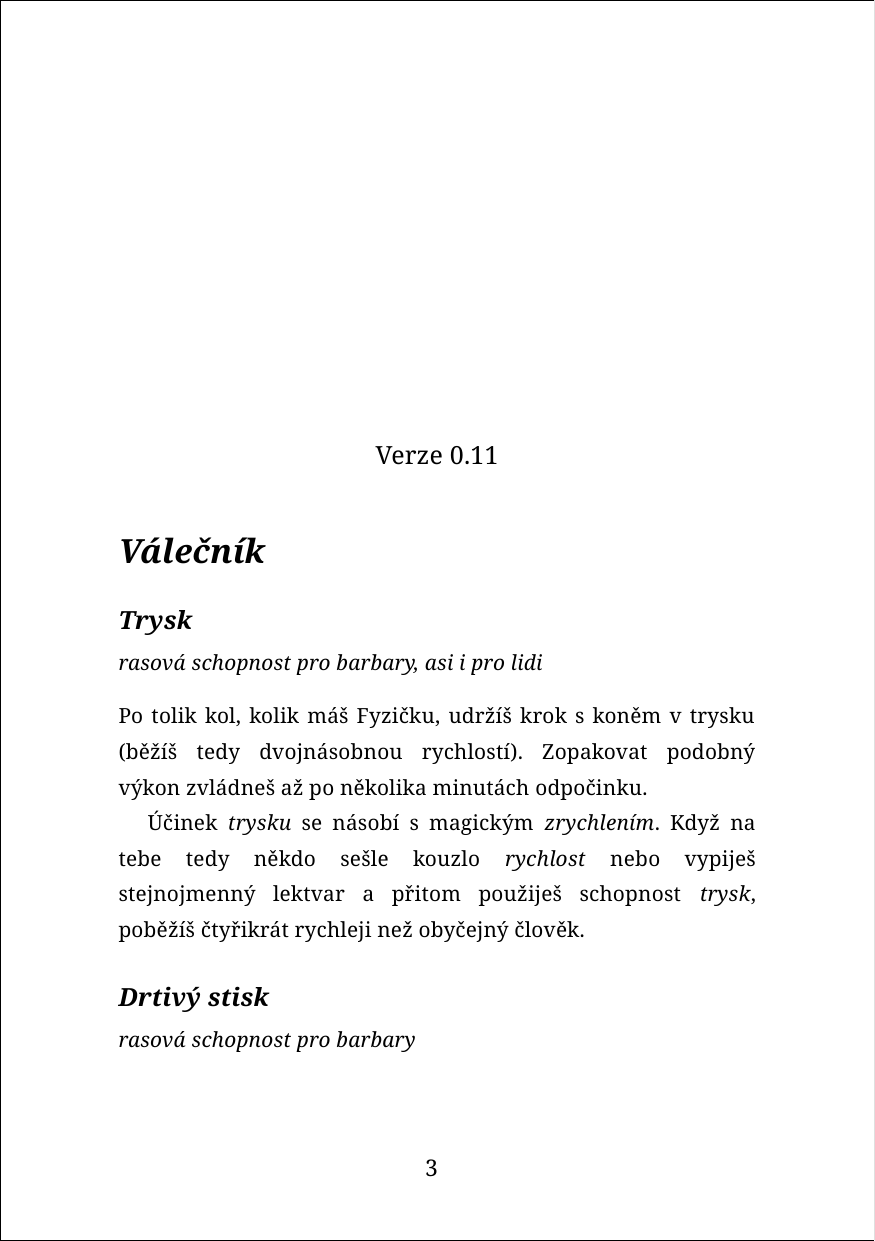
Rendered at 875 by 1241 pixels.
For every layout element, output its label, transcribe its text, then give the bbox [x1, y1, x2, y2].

text Po tolik kol, kolik máš Fyzičku, udržíš krok s koněm v trysku (běžíš tedy dvojnásobnou rychlostí). Zopakovat podobný výkon zvládneš až po několika minutách odpočinku. Účinek trysku se násobí s magickým zrychlením. Když na tebe tedy někdo sešle kouzlo rychlost nebo vypiješ stejnojmenný lektvar a přitom použiješ schopnost trysk, poběžíš čtyřikrát rychleji než obyčejný člověk. [118, 702, 756, 943]
text rasová schopnost pro barbary, asi i pro lidi [118, 648, 756, 677]
subtitle Drtivý stisk [118, 980, 756, 1014]
text rasová schopnost pro barbary [118, 1026, 756, 1054]
text Verze 0.11 [118, 438, 756, 472]
subtitle Trysk [118, 603, 756, 637]
subtitle Válečník [118, 528, 756, 573]
